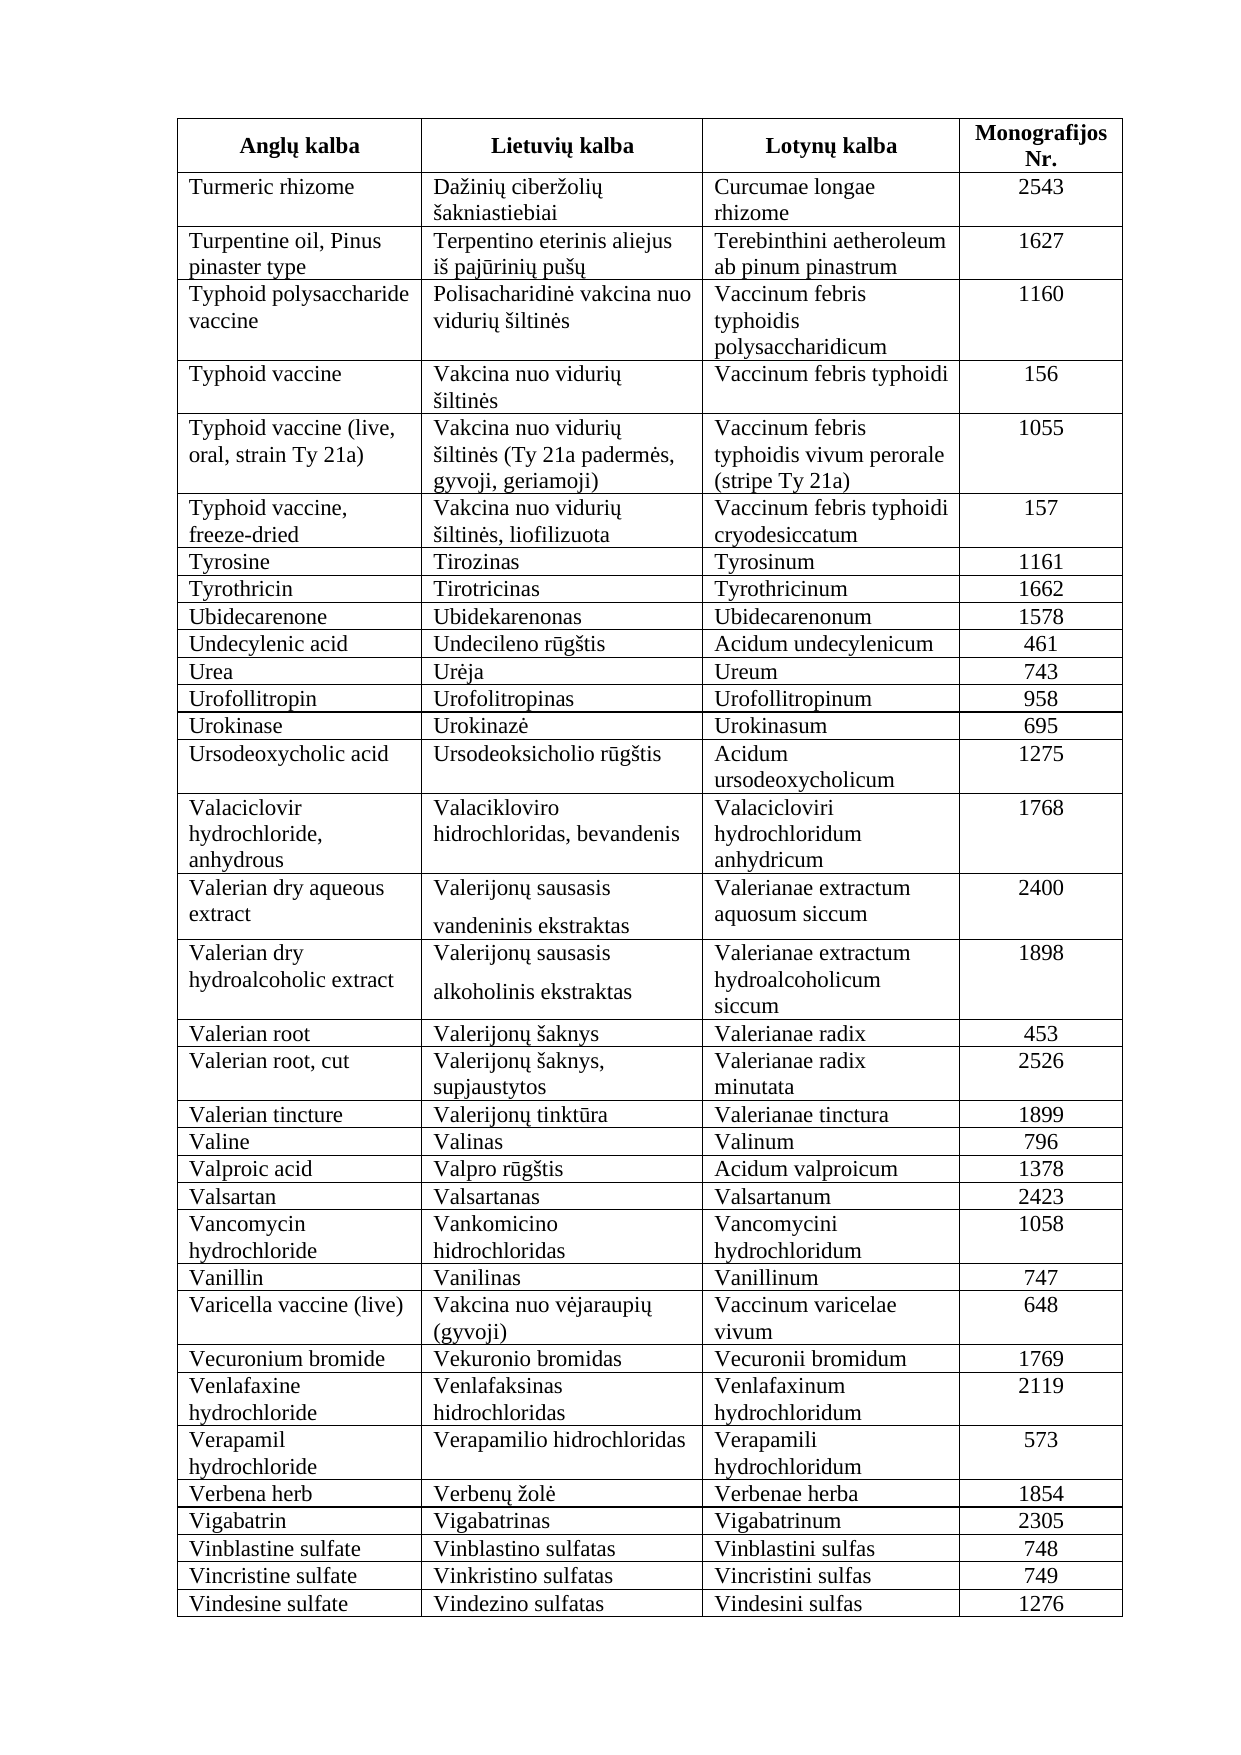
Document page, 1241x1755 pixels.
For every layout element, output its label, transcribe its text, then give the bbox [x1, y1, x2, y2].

table_cell Valerijonų sausasis alkoholinis ekstraktas [422, 940, 702, 1018]
table_cell Vecuronii bromidum [703, 1345, 959, 1372]
table_cell 1055 [960, 414, 1122, 493]
table_cell Vincristine sulfate [178, 1562, 421, 1589]
table_cell Valacicloviri hydrochloridum anhydricum [703, 794, 959, 873]
table_cell Urėja [422, 658, 702, 684]
table_cell Terebinthini aetheroleum ab pinum pinastrum [703, 227, 959, 279]
table_cell Vinblastino sulfatas [422, 1535, 702, 1561]
table_cell Vancomycin hydrochloride [178, 1210, 421, 1263]
table_cell Verapamilio hidrochloridas [422, 1426, 702, 1479]
table_cell Acidum valproicum [703, 1156, 959, 1182]
table_cell 1898 [960, 940, 1122, 1018]
table_cell Vakcina nuo vėjaraupių (gyvoji) [422, 1291, 702, 1344]
table_cell Vaccinum febris typhoidis polysaccharidicum [703, 280, 959, 359]
table_cell Typhoid vaccine [178, 361, 421, 413]
table_header Anglų kalba [178, 119, 421, 172]
table_cell Valerijonų tinktūra [422, 1101, 702, 1127]
table_cell Vincristini sulfas [703, 1562, 959, 1589]
table_cell 2119 [960, 1373, 1122, 1425]
table_cell Valpro rūgštis [422, 1156, 702, 1182]
table_cell 1662 [960, 576, 1122, 602]
table_cell 1160 [960, 280, 1122, 359]
table_cell Polisacharidinė vakcina nuo vidurių šiltinės [422, 280, 702, 359]
table_cell Terpentino eterinis aliejus iš pajūrinių pušų [422, 227, 702, 279]
table_header Monografijos Nr. [960, 119, 1122, 172]
table_cell Verbenų žolė [422, 1480, 702, 1506]
table_cell Valacikloviro hidrochloridas, bevandenis [422, 794, 702, 873]
table_cell Valerijonų šaknys [422, 1020, 702, 1046]
table_cell 743 [960, 658, 1122, 684]
table_cell Vecuronium bromide [178, 1345, 421, 1372]
table_cell 1899 [960, 1101, 1122, 1127]
table_cell 1378 [960, 1156, 1122, 1182]
table_cell Valerianae radix minutata [703, 1047, 959, 1100]
table_cell 748 [960, 1535, 1122, 1561]
table_cell Tyrothricinum [703, 576, 959, 602]
table_cell Varicella vaccine (live) [178, 1291, 421, 1344]
table_cell Valerijonų sausasis vandeninis ekstraktas [422, 874, 702, 938]
table_cell Valerian tincture [178, 1101, 421, 1127]
table_cell Vakcina nuo vidurių šiltinės, liofilizuota [422, 494, 702, 547]
table_cell 1058 [960, 1210, 1122, 1263]
table_cell Valerian dry hydroalcoholic extract [178, 940, 421, 1018]
table_cell Tyrosine [178, 548, 421, 574]
table_cell Vaccinum febris typhoidi cryodesiccatum [703, 494, 959, 547]
table_cell 156 [960, 361, 1122, 413]
table_cell Vankomicino hidrochloridas [422, 1210, 702, 1263]
table_cell Turmeric rhizome [178, 173, 421, 226]
table_cell 573 [960, 1426, 1122, 1479]
table_cell Ubidekarenonas [422, 603, 702, 629]
table_cell Valsartan [178, 1183, 421, 1209]
table_cell 1627 [960, 227, 1122, 279]
table_cell Vigabatrinas [422, 1508, 702, 1534]
table_cell Venlafaxinum hydrochloridum [703, 1373, 959, 1425]
table_cell Acidum undecylenicum [703, 630, 959, 657]
table_cell Valinas [422, 1128, 702, 1154]
table_cell Valerian dry aqueous extract [178, 874, 421, 938]
table_cell 648 [960, 1291, 1122, 1344]
table_cell Typhoid polysaccharide vaccine [178, 280, 421, 359]
table_cell Valsartanas [422, 1183, 702, 1209]
table_cell Venlafaxine hydrochloride [178, 1373, 421, 1425]
table_cell Venlafaksinas hidrochloridas [422, 1373, 702, 1425]
table_cell Curcumae longae rhizome [703, 173, 959, 226]
table_cell 2400 [960, 874, 1122, 938]
table_cell 461 [960, 630, 1122, 657]
table_cell Typhoid vaccine, freeze-dried [178, 494, 421, 547]
table_cell Valine [178, 1128, 421, 1154]
table_cell Urokinase [178, 713, 421, 739]
table_cell Typhoid vaccine (live, oral, strain Ty 21a) [178, 414, 421, 493]
table_cell Urofolitropinas [422, 685, 702, 711]
table_cell 157 [960, 494, 1122, 547]
table_cell Valaciclovir hydrochloride, anhydrous [178, 794, 421, 873]
table_cell Tirotricinas [422, 576, 702, 602]
table_cell Vaccinum varicelae vivum [703, 1291, 959, 1344]
table_cell Vakcina nuo vidurių šiltinės (Ty 21a padermės, gyvoji, geriamoji) [422, 414, 702, 493]
table_cell Vanillinum [703, 1264, 959, 1290]
table_cell 796 [960, 1128, 1122, 1154]
table_cell Valsartanum [703, 1183, 959, 1209]
table_cell Vindezino sulfatas [422, 1590, 702, 1616]
table_cell Valerianae extractum aquosum siccum [703, 874, 959, 938]
table_cell 1854 [960, 1480, 1122, 1506]
table_cell 747 [960, 1264, 1122, 1290]
table_cell 2305 [960, 1508, 1122, 1534]
table_cell Vaccinum febris typhoidis vivum perorale (stripe Ty 21a) [703, 414, 959, 493]
table_cell Valerianae tinctura [703, 1101, 959, 1127]
table_cell Vinblastini sulfas [703, 1535, 959, 1561]
table_cell Vindesine sulfate [178, 1590, 421, 1616]
table_cell Vancomycini hydrochloridum [703, 1210, 959, 1263]
table_cell Acidum ursodeoxycholicum [703, 740, 959, 793]
table_cell Vigabatrinum [703, 1508, 959, 1534]
table_cell Verbena herb [178, 1480, 421, 1506]
table_cell Turpentine oil, Pinus pinaster type [178, 227, 421, 279]
table_cell Dažinių ciberžolių šakniastiebiai [422, 173, 702, 226]
table_cell Verbenae herba [703, 1480, 959, 1506]
table_cell Valproic acid [178, 1156, 421, 1182]
table_cell Vigabatrin [178, 1508, 421, 1534]
table_cell Urokinazė [422, 713, 702, 739]
table_cell Valerianae radix [703, 1020, 959, 1046]
table_cell 749 [960, 1562, 1122, 1589]
table_cell 2543 [960, 173, 1122, 226]
table_cell Vanilinas [422, 1264, 702, 1290]
table_cell Urofollitropin [178, 685, 421, 711]
table_cell Tyrosinum [703, 548, 959, 574]
table_cell Vakcina nuo vidurių šiltinės [422, 361, 702, 413]
table_cell 2423 [960, 1183, 1122, 1209]
table_cell Valerijonų šaknys, supjaustytos [422, 1047, 702, 1100]
table_cell Ursodeoksicholio rūgštis [422, 740, 702, 793]
table_cell 453 [960, 1020, 1122, 1046]
table_cell Verapamili hydrochloridum [703, 1426, 959, 1479]
table_cell Valerianae extractum hydroalcoholicum siccum [703, 940, 959, 1018]
table_cell Valinum [703, 1128, 959, 1154]
table_cell Ureum [703, 658, 959, 684]
table_cell 1578 [960, 603, 1122, 629]
table_cell Urofollitropinum [703, 685, 959, 711]
table_cell Ubidecarenone [178, 603, 421, 629]
table_header Lietuvių kalba [422, 119, 702, 172]
table_cell Undecylenic acid [178, 630, 421, 657]
table_cell Tirozinas [422, 548, 702, 574]
table_header Lotynų kalba [703, 119, 959, 172]
table_cell Vaccinum febris typhoidi [703, 361, 959, 413]
table_cell Vinkristino sulfatas [422, 1562, 702, 1589]
table_cell 1161 [960, 548, 1122, 574]
table_cell Urea [178, 658, 421, 684]
table_cell 2526 [960, 1047, 1122, 1100]
table_cell 1275 [960, 740, 1122, 793]
table_cell 958 [960, 685, 1122, 711]
table_cell Tyrothricin [178, 576, 421, 602]
table_cell 1276 [960, 1590, 1122, 1616]
table_cell Vekuronio bromidas [422, 1345, 702, 1372]
table_cell Undecileno rūgštis [422, 630, 702, 657]
table_cell Vinblastine sulfate [178, 1535, 421, 1561]
table_cell Urokinasum [703, 713, 959, 739]
table_cell Vindesini sulfas [703, 1590, 959, 1616]
table_cell Valerian root, cut [178, 1047, 421, 1100]
table_cell Ubidecarenonum [703, 603, 959, 629]
table_cell Valerian root [178, 1020, 421, 1046]
table_cell 695 [960, 713, 1122, 739]
table_cell Ursodeoxycholic acid [178, 740, 421, 793]
table_cell 1768 [960, 794, 1122, 873]
table_cell Verapamil hydrochloride [178, 1426, 421, 1479]
table_cell 1769 [960, 1345, 1122, 1372]
table_cell Vanillin [178, 1264, 421, 1290]
